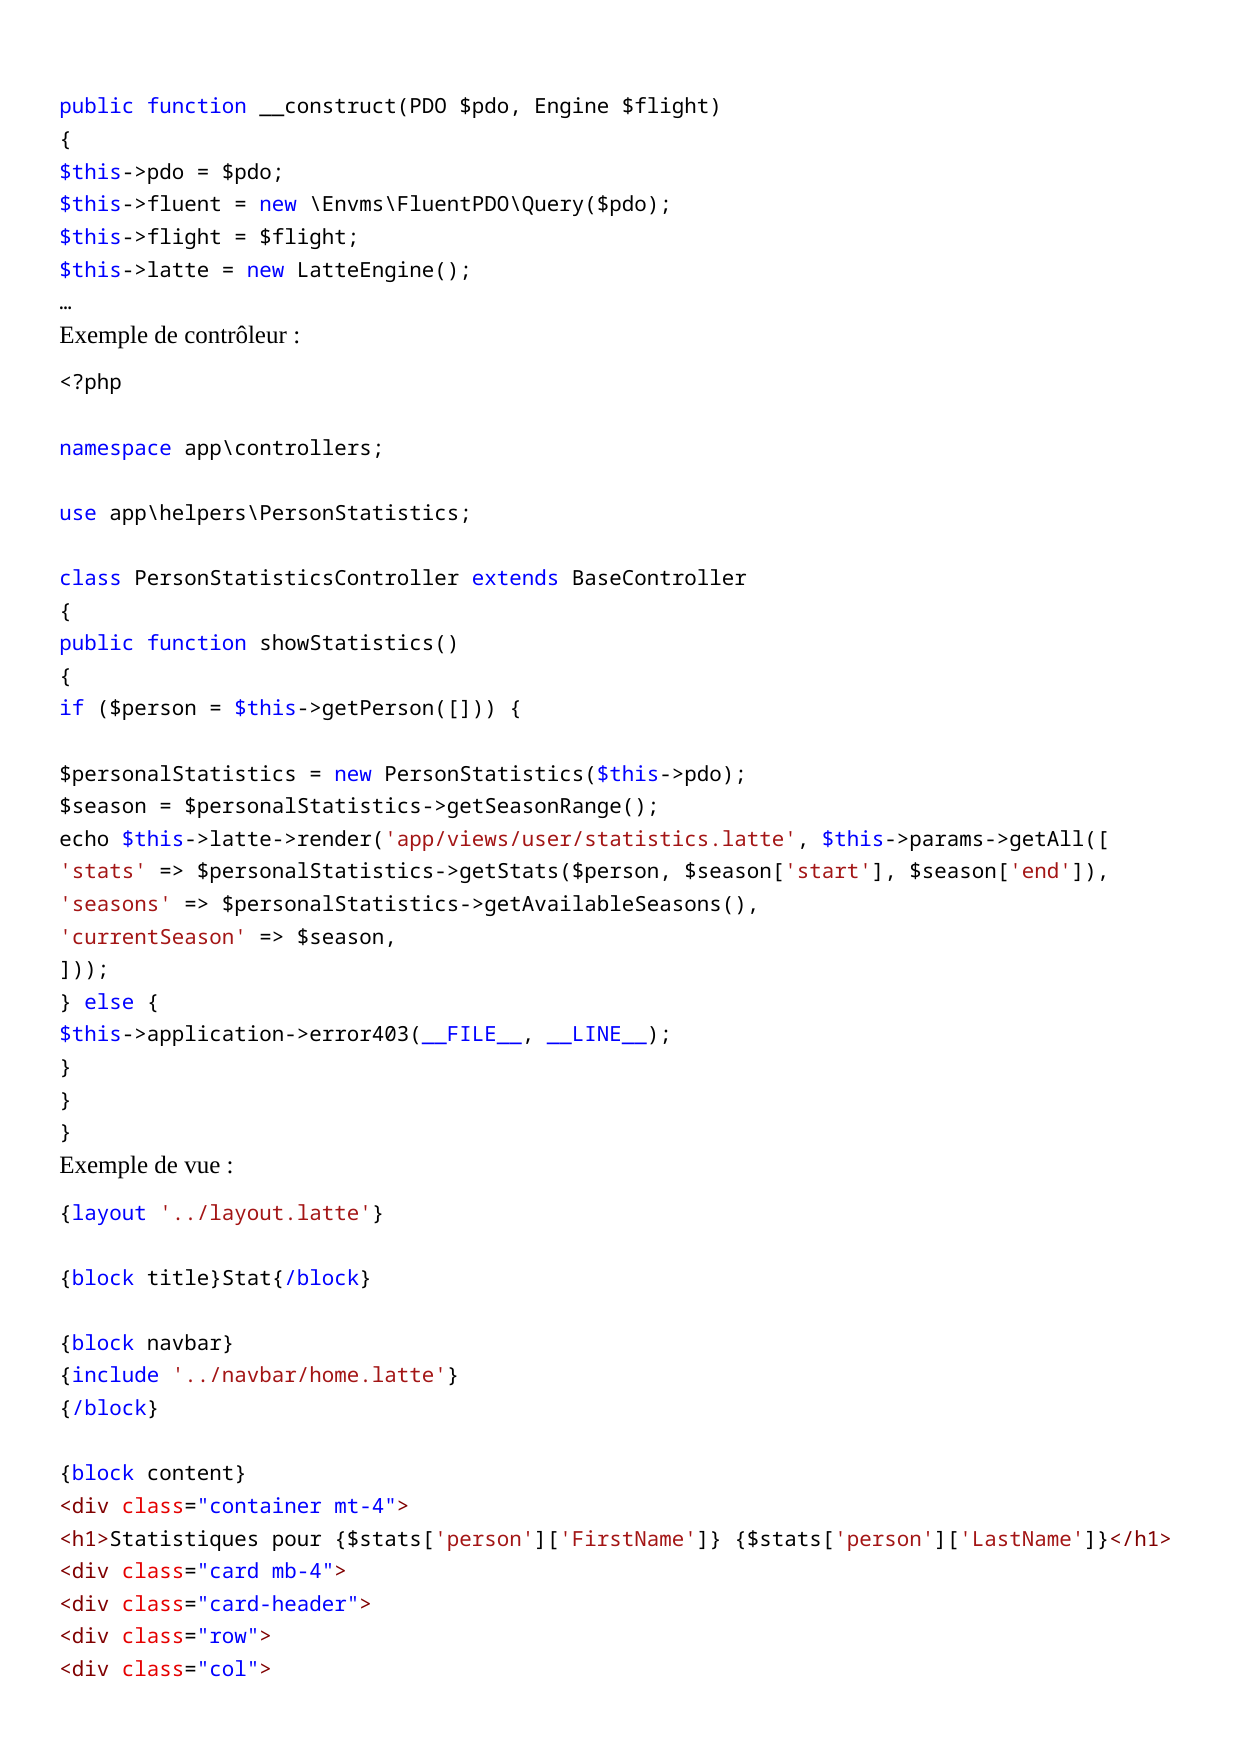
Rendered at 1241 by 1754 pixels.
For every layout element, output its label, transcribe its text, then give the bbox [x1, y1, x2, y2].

text $this->flight = $flight; [59, 222, 1181, 251]
text $this->latte = new LatteEngine(); [59, 255, 1181, 283]
text $personalStatistics = new PersonStatistics($this->pdo); [59, 759, 1181, 787]
text … [59, 287, 1181, 316]
text } else { [59, 987, 1181, 1015]
text Exemple de contrôleur : [59, 320, 1181, 349]
text { [59, 124, 1181, 153]
text use app\helpers\PersonStatistics; [59, 498, 1181, 526]
text <div class="row"> [59, 1621, 1181, 1650]
text public function showStatistics() [59, 628, 1181, 657]
text {layout '../layout.latte'} [59, 1198, 1181, 1226]
text } [59, 1052, 1181, 1081]
text if ($person = $this->getPerson([])) { [59, 693, 1181, 722]
text {include '../navbar/home.latte'} [59, 1361, 1181, 1389]
text class PersonStatisticsController extends BaseController [59, 563, 1181, 592]
text <h1>Statistiques pour {$stats['person']['FirstName']} {$stats['person']['LastName']}</h1> [59, 1524, 1181, 1552]
text } [59, 1085, 1181, 1113]
text <div class="col"> [59, 1654, 1181, 1682]
text 'currentSeason' => $season, [59, 922, 1181, 950]
text {block navbar} [59, 1328, 1181, 1356]
text $this->application->error403(__FILE__, __LINE__); [59, 1019, 1181, 1048]
text <div class="card-header"> [59, 1589, 1181, 1617]
text { [59, 596, 1181, 624]
text namespace app\controllers; [59, 433, 1181, 461]
text echo $this->latte->render('app/views/user/statistics.latte', $this->params->getAll([ [59, 824, 1181, 852]
text <div class="card mb-4"> [59, 1556, 1181, 1585]
text <?php [59, 367, 1181, 396]
text $this->pdo = $pdo; [59, 157, 1181, 185]
text {block title}Stat{/block} [59, 1263, 1181, 1291]
text public function __construct(PDO $pdo, Engine $flight) [59, 92, 1181, 120]
text <div class="container mt-4"> [59, 1491, 1181, 1519]
text $season = $personalStatistics->getSeasonRange(); [59, 791, 1181, 820]
text ])); [59, 954, 1181, 983]
text {/block} [59, 1393, 1181, 1422]
text 'stats' => $personalStatistics->getStats($person, $season['start'], $season['end']), [59, 857, 1181, 885]
text $this->fluent = new \Envms\FluentPDO\Query($pdo); [59, 189, 1181, 218]
text { [59, 661, 1181, 689]
text {block content} [59, 1458, 1181, 1487]
text Exemple de vue : [59, 1150, 1181, 1179]
text 'seasons' => $personalStatistics->getAvailableSeasons(), [59, 889, 1181, 918]
text } [59, 1117, 1181, 1146]
